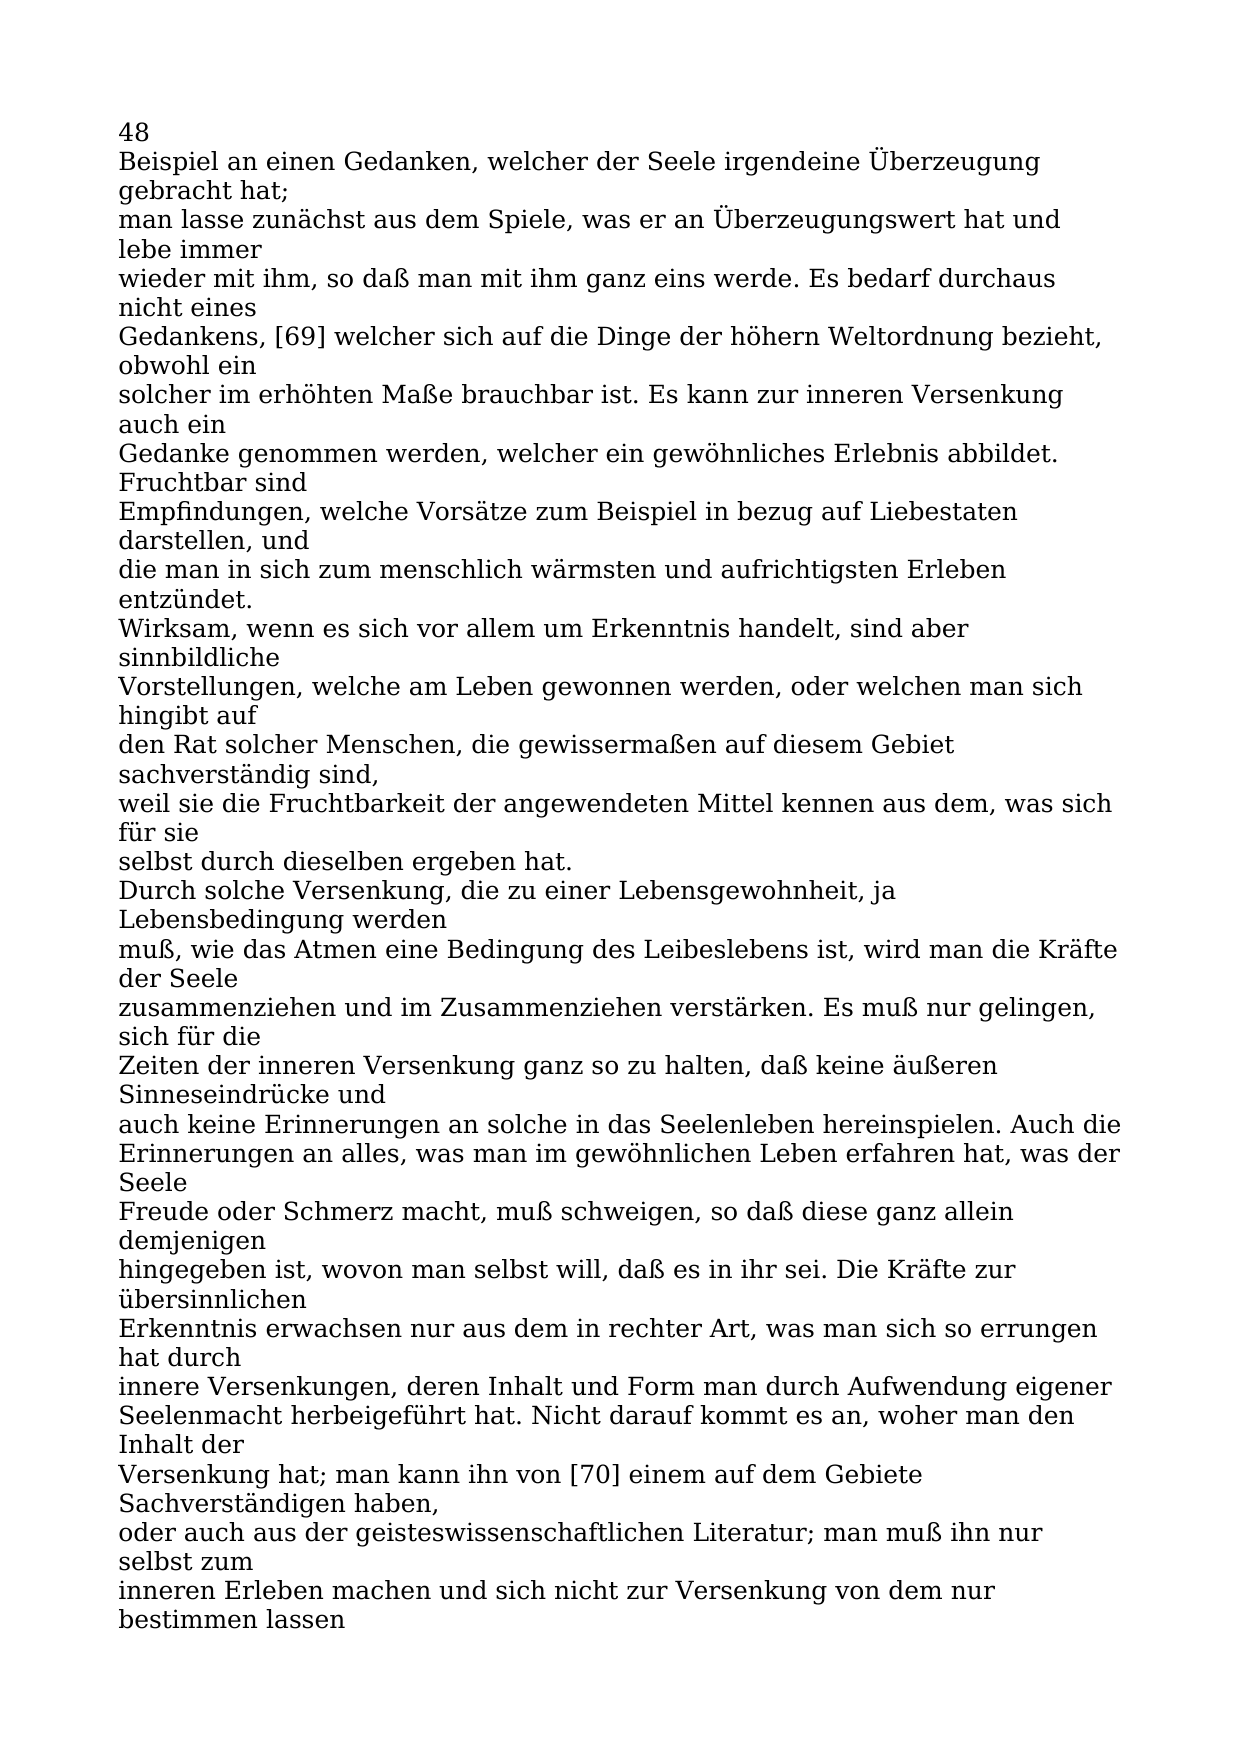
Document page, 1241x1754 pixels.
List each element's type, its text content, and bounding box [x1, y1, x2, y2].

text hingegeben ist, wovon man selbst will, daß es in ihr sei. Die Kräfte zur übersinnlichen [118, 1256, 1122, 1314]
text die man in sich zum menschlich wärmsten und aufrichtigsten Erleben entzündet. [118, 556, 1122, 614]
text Zeiten der inneren Versenkung ganz so zu halten, daß keine äußeren Sinneseindrücke und [118, 1051, 1122, 1110]
text innere Versenkungen, deren Inhalt und Form man durch Aufwendung eigener [118, 1372, 1122, 1401]
text wieder mit ihm, so daß man mit ihm ganz eins werde. Es bedarf durchaus nicht eines [118, 264, 1122, 322]
text 48 [118, 118, 1122, 147]
text Freude oder Schmerz macht, muß schweigen, so daß diese ganz allein demjenigen [118, 1197, 1122, 1256]
text Seelenmacht herbeigeführt hat. Nicht darauf kommt es an, woher man den Inhalt der [118, 1401, 1122, 1460]
text muß, wie das Atmen eine Bedingung des Leibeslebens ist, wird man die Kräfte der Seele [118, 935, 1122, 993]
text selbst durch dieselben ergeben hat. [118, 847, 1122, 876]
text zusammenziehen und im Zusammenziehen verstärken. Es muß nur gelingen, sich für die [118, 993, 1122, 1051]
text Gedankens, [69] welcher sich auf die Dinge der höhern Weltordnung bezieht, obwohl ein [118, 322, 1122, 381]
text Beispiel an einen Gedanken, welcher der Seele irgendeine Überzeugung gebracht hat; [118, 147, 1122, 206]
text man lasse zunächst aus dem Spiele, was er an Überzeugungswert hat und lebe immer [118, 206, 1122, 264]
text Wirksam, wenn es sich vor allem um Erkenntnis handelt, sind aber sinnbildliche [118, 614, 1122, 672]
text den Rat solcher Menschen, die gewissermaßen auf diesem Gebiet sachverständig sind, [118, 731, 1122, 789]
text oder auch aus der geisteswissenschaftlichen Literatur; man muß ihn nur selbst zum [118, 1518, 1122, 1576]
text inneren Erleben machen und sich nicht zur Versenkung von dem nur bestimmen lassen [118, 1576, 1122, 1635]
text Vorstellungen, welche am Leben gewonnen werden, oder welchen man sich hingibt auf [118, 672, 1122, 731]
text Versenkung hat; man kann ihn von [70] einem auf dem Gebiete Sachverständigen haben, [118, 1460, 1122, 1518]
text solcher im erhöhten Maße brauchbar ist. Es kann zur inneren Versenkung auch ein [118, 381, 1122, 439]
text Erinnerungen an alles, was man im gewöhnlichen Leben erfahren hat, was der Seele [118, 1139, 1122, 1197]
text Empfindungen, welche Vorsätze zum Beispiel in bezug auf Liebestaten darstellen, und [118, 497, 1122, 556]
text Gedanke genommen werden, welcher ein gewöhnliches Erlebnis abbildet. Fruchtbar sind [118, 439, 1122, 497]
text weil sie die Fruchtbarkeit der angewendeten Mittel kennen aus dem, was sich für sie [118, 789, 1122, 847]
text auch keine Erinnerungen an solche in das Seelenleben hereinspielen. Auch die [118, 1110, 1122, 1139]
text Erkenntnis erwachsen nur aus dem in rechter Art, was man sich so errungen hat durch [118, 1314, 1122, 1372]
text Durch solche Versenkung, die zu einer Lebensgewohnheit, ja Lebensbedingung werden [118, 876, 1122, 935]
